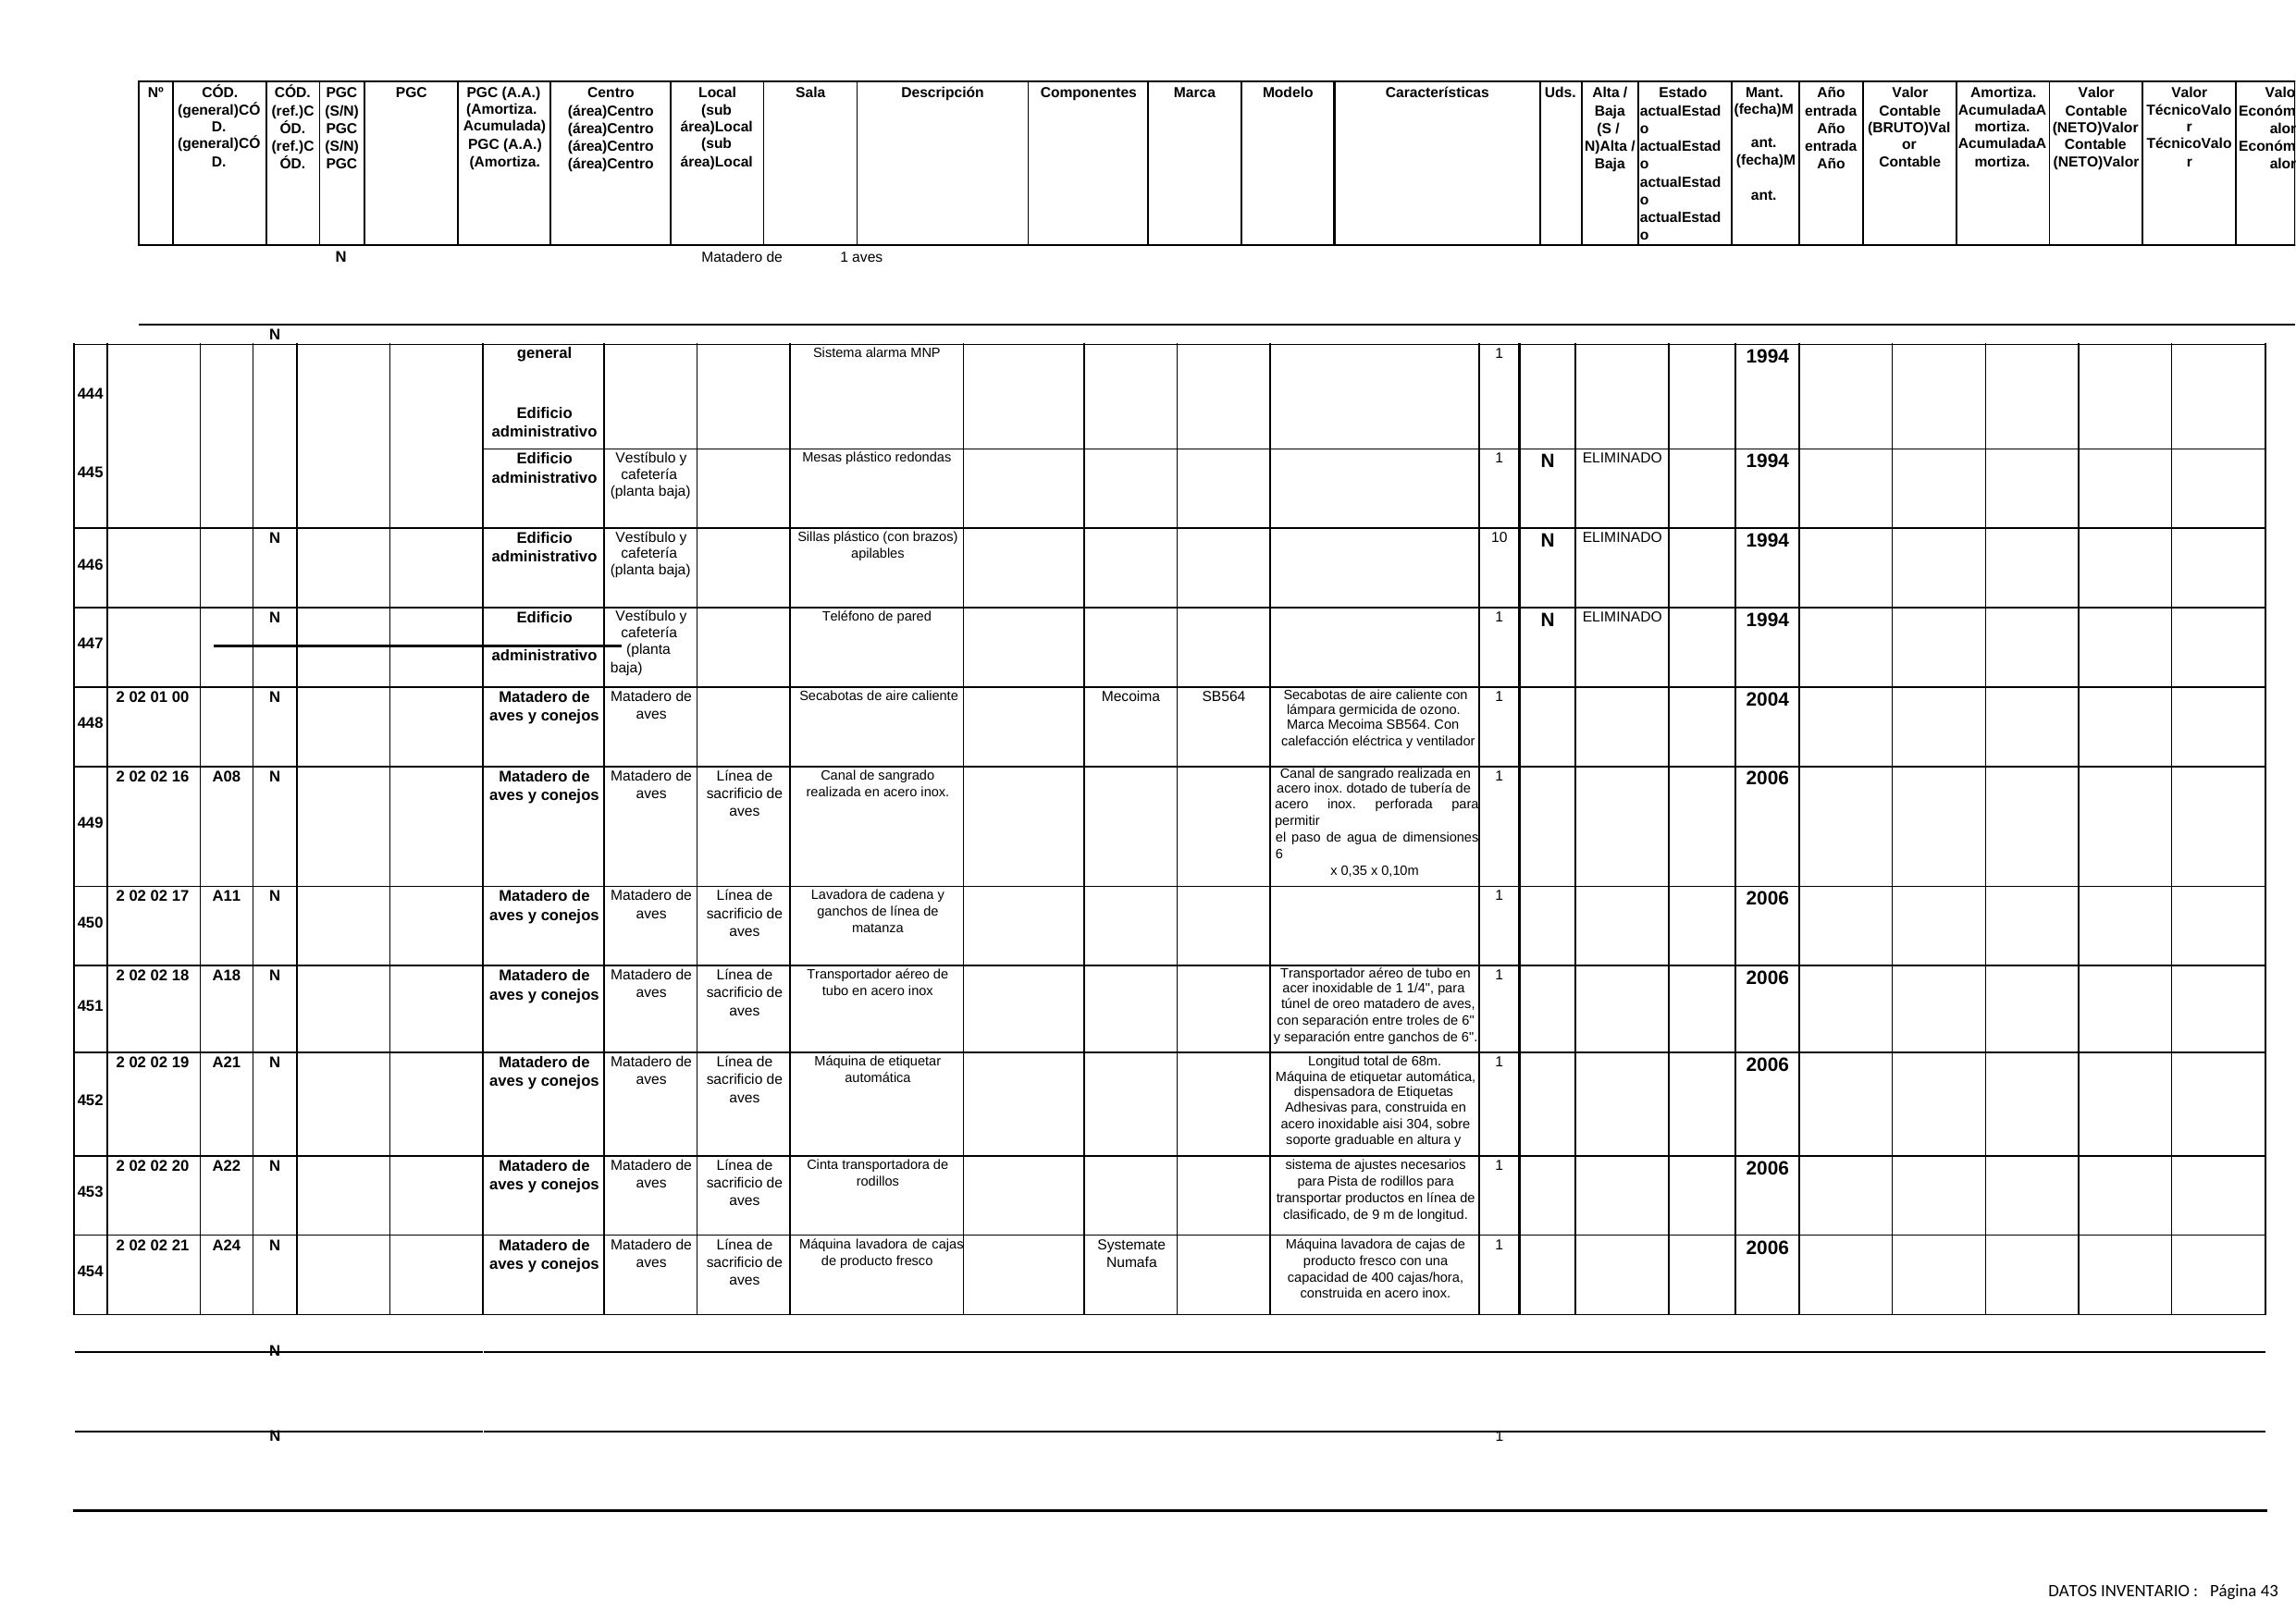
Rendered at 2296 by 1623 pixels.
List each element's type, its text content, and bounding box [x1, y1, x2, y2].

table_cell [1085, 768, 1177, 885]
table_cell [1800, 887, 1892, 965]
table_cell Vestíbulo y cafetería (planta baja) [605, 449, 697, 527]
table_cell 2 02 02 21 [108, 1236, 200, 1314]
table_cell [1521, 768, 1574, 885]
table_cell [201, 609, 253, 686]
table_cell Canal de sangrado realizada en acero inox. dotado de tubería de acero inox. perforada para permitir el paso de agua de dimensiones 6 x 0,35 x 0,10m [1271, 768, 1478, 885]
table_cell 1 [1480, 1236, 1518, 1314]
table_cell [1893, 609, 1985, 686]
table_cell [1800, 529, 1892, 607]
table_cell [298, 768, 389, 885]
table_cell [390, 609, 482, 645]
table_cell [1271, 345, 1478, 448]
table_cell [1893, 1053, 1985, 1155]
table_cell [2080, 1157, 2171, 1235]
table_cell Secabotas de aire caliente [791, 688, 963, 766]
table_cell Matadero de aves [605, 887, 697, 965]
table_cell [1576, 768, 1668, 885]
table_header [1986, 345, 2078, 448]
table_cell 2 02 02 16 [108, 768, 200, 885]
table_cell [1085, 1053, 1177, 1155]
table_cell 444 445 [75, 345, 106, 527]
table_header [1576, 345, 1668, 448]
table_cell [298, 529, 389, 607]
table_cell 2006 [1736, 768, 1798, 885]
table_cell 1 [1480, 449, 1518, 527]
table_cell [2080, 529, 2171, 607]
table_cell [1521, 1053, 1574, 1155]
table_cell [1670, 887, 1734, 965]
table_cell 2006 [1736, 1236, 1798, 1314]
table_cell [1085, 345, 1177, 448]
table_cell 2 02 02 20 [108, 1157, 200, 1235]
table_cell [1986, 887, 2078, 965]
table_cell Edificio [484, 609, 603, 645]
table_cell [2080, 887, 2171, 965]
table_cell Mesas plástico redondas [791, 449, 963, 527]
table_cell Matadero de aves y conejos [484, 1236, 603, 1314]
table_cell [697, 529, 789, 607]
table_cell [964, 449, 1083, 527]
table_cell N [253, 1157, 296, 1235]
table_cell 1 [1480, 345, 1518, 448]
table_cell A11 [201, 887, 253, 965]
table_cell [697, 449, 789, 527]
table_cell Matadero de aves y conejos [484, 688, 603, 766]
table_cell Línea de sacrificio de aves [697, 966, 789, 1051]
table_cell 2006 [1736, 887, 1798, 965]
table_cell [298, 688, 389, 766]
table_cell 1 [1480, 1157, 1518, 1235]
table_cell [1576, 688, 1668, 766]
table_cell A08 [201, 768, 253, 885]
table_cell [2080, 966, 2171, 1051]
table_cell [298, 966, 389, 1051]
table_cell Matadero de aves [605, 1157, 697, 1235]
table_cell [1178, 1053, 1269, 1155]
table_cell [1521, 1157, 1574, 1235]
table_cell N [253, 1053, 296, 1155]
table_cell [1893, 887, 1985, 965]
table_cell Edificio administrativo [484, 449, 603, 527]
table_header general Edificio administrativo [484, 345, 603, 448]
table_cell [108, 529, 200, 607]
table_cell Matadero de aves y conejos [484, 1157, 603, 1235]
table_cell [964, 887, 1083, 965]
table_cell [298, 1053, 389, 1155]
table_cell 2 02 02 18 [108, 966, 200, 1051]
table_cell [390, 768, 482, 885]
table_cell [1576, 1157, 1668, 1235]
table_cell Máquina lavadora de cajas de producto fresco con una capacidad de 400 cajas/hora, construida en acero inox. [1271, 1236, 1478, 1314]
table_cell [1800, 1053, 1892, 1155]
table_cell [298, 887, 389, 965]
table_cell [697, 688, 789, 766]
table_cell [1576, 966, 1668, 1051]
table_cell [1521, 887, 1574, 965]
table_cell [964, 768, 1083, 885]
table_cell [1085, 449, 1177, 527]
table_cell [1986, 1053, 2078, 1155]
table_cell [1800, 1236, 1892, 1314]
table_header [1893, 345, 1985, 448]
table_cell 451 [75, 966, 106, 1051]
table_cell [1085, 887, 1177, 965]
table_cell 1 [1480, 609, 1518, 686]
table_cell [108, 609, 200, 686]
table_cell [1670, 1053, 1734, 1155]
table_cell Matadero de aves y conejos [484, 966, 603, 1051]
table_header [1670, 345, 1734, 448]
table_cell [1986, 768, 2078, 885]
table_cell [390, 887, 482, 965]
table_cell 449 [75, 768, 106, 885]
table_cell A18 [201, 966, 253, 1051]
table_cell [1800, 1157, 1892, 1235]
table_cell Mecoima [1085, 688, 1177, 766]
table_cell 2 02 02 17 [108, 887, 200, 965]
table_cell [964, 966, 1083, 1051]
table_cell [2080, 449, 2171, 527]
table_cell 1994 [1736, 529, 1798, 607]
table_header [108, 345, 200, 527]
table_cell [1800, 966, 1892, 1051]
table_cell Lavadora de cadena y ganchos de línea de matanza [791, 887, 963, 965]
table_cell N [253, 688, 296, 766]
table_cell N [253, 768, 296, 885]
table_cell Matadero de aves [605, 966, 697, 1051]
table_cell [390, 529, 482, 607]
table_cell N [1521, 529, 1574, 607]
table_cell [964, 1157, 1083, 1235]
table_cell N [253, 1236, 296, 1314]
table_cell [2172, 887, 2265, 965]
table_cell sistema de ajustes necesarios para Pista de rodillos para transportar productos en línea de clasificado, de 9 m de longitud. [1271, 1157, 1478, 1235]
table_cell N [253, 966, 296, 1051]
table_header [1800, 345, 1892, 448]
table_cell [201, 529, 253, 607]
table_cell [964, 1236, 1083, 1314]
table_cell [390, 1157, 482, 1235]
table_cell 10 [1480, 529, 1518, 607]
table_cell [1670, 449, 1734, 527]
table_cell [1670, 609, 1734, 686]
table_cell [2080, 609, 2171, 686]
table_header [2172, 345, 2265, 448]
table_cell [390, 1236, 482, 1314]
table_cell Matadero de aves [605, 1236, 697, 1314]
table_cell [1670, 688, 1734, 766]
table_cell Transportador aéreo de tubo en acero inox [791, 966, 963, 1051]
table_cell 448 [75, 688, 106, 766]
table_cell A24 [201, 1236, 253, 1314]
table_cell [1576, 887, 1668, 965]
table_cell [201, 688, 253, 766]
table_cell 452 [75, 1053, 106, 1155]
table_cell 450 [75, 887, 106, 965]
table_cell [1800, 609, 1892, 686]
table_cell 453 [75, 1157, 106, 1235]
table_cell [1271, 609, 1478, 686]
table_cell [1986, 1157, 2078, 1235]
table_cell [2080, 1236, 2171, 1314]
table_cell [1986, 609, 2078, 686]
table_cell [2080, 1053, 2171, 1155]
table_header [201, 345, 253, 527]
table_cell N [1521, 609, 1574, 686]
table_cell Vestíbulo y cafetería (planta baja) [605, 529, 697, 607]
table_cell [1521, 1236, 1574, 1314]
table_cell [390, 647, 482, 686]
table_cell 1994 [1736, 609, 1798, 686]
table_cell [1178, 1236, 1269, 1314]
table_cell [964, 609, 1083, 686]
table_cell ELIMINADO [1576, 609, 1668, 686]
table_cell [1893, 529, 1985, 607]
table_cell Máquina lavadora de cajas de producto fresco [791, 1236, 963, 1314]
table_cell [1986, 688, 2078, 766]
table_cell [2172, 609, 2265, 686]
table_header [2080, 345, 2171, 448]
table_cell Matadero de aves y conejos [484, 887, 603, 965]
table_cell [1178, 529, 1269, 607]
table_cell SB564 [1178, 688, 1269, 766]
table_cell [298, 1236, 389, 1314]
table_cell Matadero de aves y conejos [484, 1053, 603, 1155]
table_cell [1893, 449, 1985, 527]
table_cell Línea de sacrificio de aves [697, 1157, 789, 1235]
table_cell [1178, 1157, 1269, 1235]
table_cell Cinta transportadora de rodillos [791, 1157, 963, 1235]
table_cell [390, 1053, 482, 1155]
table_cell [2172, 1236, 2265, 1314]
table_cell Teléfono de pared [791, 609, 963, 686]
table_cell Matadero de aves y conejos [484, 768, 603, 885]
table_cell [2172, 449, 2265, 527]
table_cell [1576, 1053, 1668, 1155]
table_cell administrativo [484, 647, 603, 686]
table_cell 1994 [1736, 449, 1798, 527]
table_cell A21 [201, 1053, 253, 1155]
table_cell 1 [1480, 887, 1518, 965]
table_cell N [253, 609, 296, 645]
table_cell [1271, 887, 1478, 965]
table_cell [1800, 449, 1892, 527]
table_cell [1576, 1236, 1668, 1314]
table_cell A22 [201, 1157, 253, 1235]
table_cell Systemate Numafa [1085, 1236, 1177, 1314]
table_cell 447 [75, 609, 106, 686]
table_cell [1178, 966, 1269, 1051]
table_cell 1 [1480, 768, 1518, 885]
table_cell Máquina de etiquetar automática [791, 1053, 963, 1155]
table_cell N [1521, 449, 1574, 527]
table_cell [253, 647, 296, 686]
table_cell Matadero de aves [605, 688, 697, 766]
table_cell [2172, 1157, 2265, 1235]
table_cell [2172, 768, 2265, 885]
table_cell [2080, 768, 2171, 885]
table_cell [2172, 966, 2265, 1051]
table_cell 1 [1480, 966, 1518, 1051]
table_cell Transportador aéreo de tubo en acer inoxidable de 1 1/4", para túnel de oreo matadero de aves, con separación entre troles de 6" y separación entre ganchos de 6". [1271, 966, 1478, 1051]
table_cell [390, 966, 482, 1051]
table_header [390, 345, 482, 527]
table_cell [1670, 966, 1734, 1051]
table_header [1521, 345, 1574, 448]
table_header [253, 345, 296, 527]
table_cell N [253, 887, 296, 965]
table_cell 2004 [1736, 688, 1798, 766]
table_cell [964, 1053, 1083, 1155]
table_cell 1 [1480, 1053, 1518, 1155]
table_cell ELIMINADO [1576, 529, 1668, 607]
table_cell [2172, 688, 2265, 766]
table_header [605, 345, 697, 448]
table_cell [1085, 1157, 1177, 1235]
table_cell Línea de sacrificio de aves [697, 1053, 789, 1155]
table_cell 2006 [1736, 966, 1798, 1051]
table_cell Matadero de aves [605, 768, 697, 885]
table_cell [1178, 887, 1269, 965]
table_cell [1986, 529, 2078, 607]
table_cell 1994 [1736, 345, 1798, 448]
table_cell [1178, 609, 1269, 686]
table_cell [1271, 529, 1478, 607]
table_cell [1800, 768, 1892, 885]
table_cell 454 [75, 1236, 106, 1314]
table_cell ELIMINADO [1576, 449, 1668, 527]
table_cell Sillas plástico (con brazos) apilables [791, 529, 963, 607]
table_cell [298, 647, 389, 686]
table_cell [1986, 1236, 2078, 1314]
table_cell Canal de sangrado realizada en acero inox. [791, 768, 963, 885]
table_cell [697, 609, 789, 686]
table_cell [1893, 1157, 1985, 1235]
table_cell [1085, 966, 1177, 1051]
table_cell [1521, 688, 1574, 766]
table_cell [964, 688, 1083, 766]
table_cell [1085, 609, 1177, 686]
table_cell [1893, 688, 1985, 766]
table_header [298, 345, 389, 527]
table_cell [1986, 449, 2078, 527]
table_cell [1178, 449, 1269, 527]
table_cell 1 [1480, 688, 1518, 766]
table_cell [2172, 529, 2265, 607]
table_cell 2 02 02 19 [108, 1053, 200, 1155]
table_cell [1986, 966, 2078, 1051]
table_cell [1893, 966, 1985, 1051]
table_cell Sistema alarma MNP [791, 345, 963, 448]
table_cell [1893, 768, 1985, 885]
table_cell [1670, 1157, 1734, 1235]
table_cell Edificio administrativo [484, 529, 603, 607]
table_cell [1178, 345, 1269, 448]
table_cell [1670, 1236, 1734, 1314]
table_cell [964, 529, 1083, 607]
table_cell [1521, 966, 1574, 1051]
table_cell [1085, 529, 1177, 607]
table_cell [390, 688, 482, 766]
table_cell [1271, 449, 1478, 527]
table_cell [1670, 529, 1734, 607]
table_cell [1800, 688, 1892, 766]
table_cell Secabotas de aire caliente con lámpara germicida de ozono. Marca Mecoima SB564. Con calefacción eléctrica y ventilador [1271, 688, 1478, 766]
table_cell [964, 345, 1083, 448]
table_cell 2006 [1736, 1157, 1798, 1235]
table_cell [2080, 688, 2171, 766]
table_cell 2 02 01 00 [108, 688, 200, 766]
table_cell [1178, 768, 1269, 885]
table_cell 446 [75, 529, 106, 607]
table_cell [298, 1157, 389, 1235]
table_cell [298, 609, 389, 645]
table_cell Matadero de aves [605, 1053, 697, 1155]
table_cell Línea de sacrificio de aves [697, 1236, 789, 1314]
table_cell [1893, 1236, 1985, 1314]
table_cell Línea de sacrificio de aves [697, 768, 789, 885]
table_cell Línea de sacrificio de aves [697, 887, 789, 965]
table_cell 2006 [1736, 1053, 1798, 1155]
table_header [697, 345, 789, 448]
table_cell [1670, 768, 1734, 885]
table_cell Vestíbulo y cafetería (planta baja) [605, 609, 697, 686]
table_cell Longitud total de 68m. Máquina de etiquetar automática, dispensadora de Etiquetas Adhesivas para, construida en acero inoxidable aisi 304, sobre soporte graduable en altura y [1271, 1053, 1478, 1155]
table_cell [2172, 1053, 2265, 1155]
table_cell N [253, 529, 296, 607]
